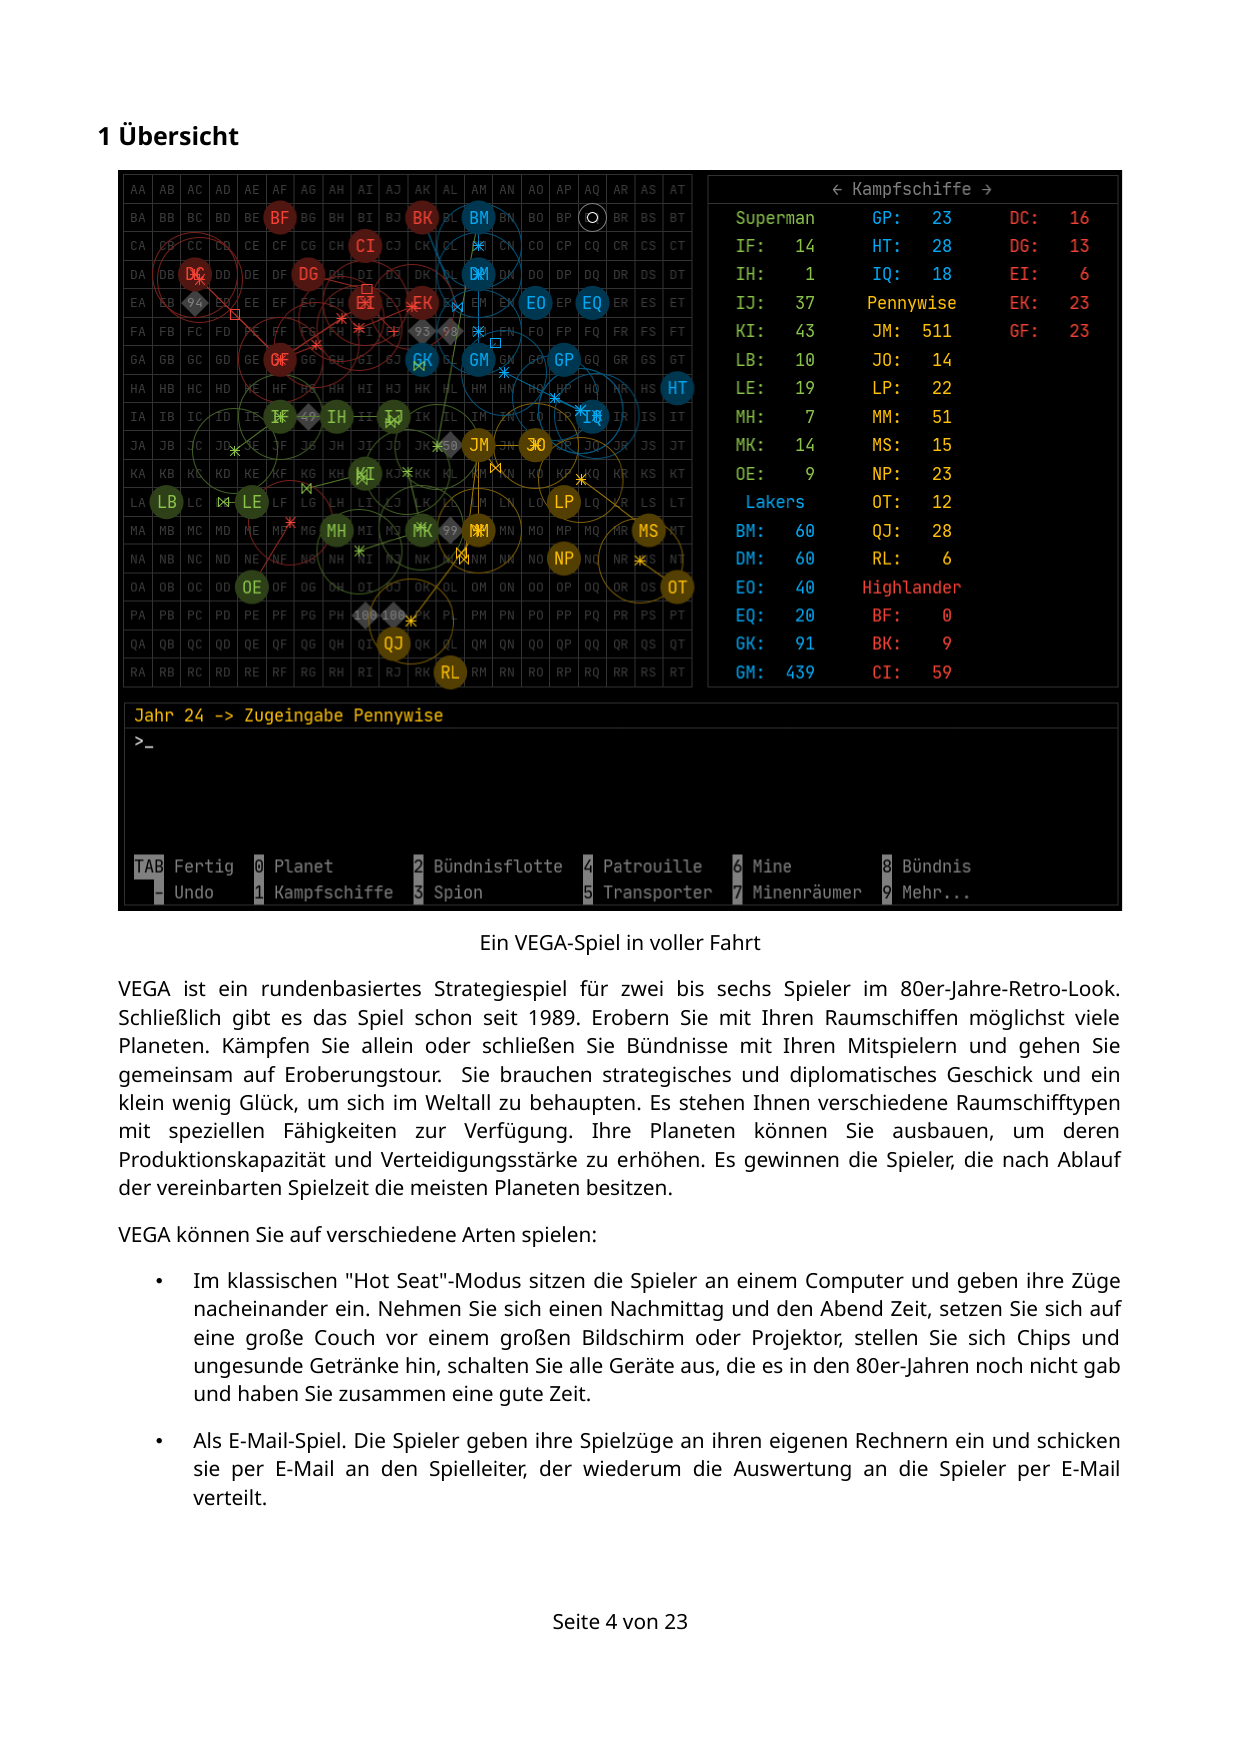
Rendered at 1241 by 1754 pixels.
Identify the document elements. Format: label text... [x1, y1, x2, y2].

text Ein VEGA-Spiel in voller Fahrt [118, 911, 1122, 957]
text VEGA können Sie auf verschiedene Arten spielen: [118, 1220, 1122, 1248]
text VEGA ist ein rundenbasiertes Strategiespiel für zwei bis sechs Spieler im 80er-Jahre-Retro-Look. Schließlich gibt es das Spiel schon seit 1989. Erobern Sie mit Ihren Raumschiffen möglichst viele Planeten. Kämpfen Sie allein oder schließen Sie Bündnisse mit Ihren Mitspielern und gehen Sie gemeinsam auf Eroberungstour. Sie brauchen strategisches und diplomatisches Geschick und ein klein wenig Glück, um sich im Weltall zu behaupten. Es stehen Ihnen verschiedene Raumschifftypen mit speziellen Fähigkeiten zur Verfügung. Ihre Planeten können Sie ausbauen, um deren Produktionskapazität und Verteidigungsstärke zu erhöhen. Es gewinnen die Spieler, die nach Ablauf der vereinbarten Spielzeit die meisten Planeten besitzen. [118, 974, 1122, 1202]
list Im klassischen "Hot Seat"-Modus sitzen die Spieler an einem Computer und geben ihre Züge nacheinander ein. Nehmen Sie sich einen Nachmittag und den Abend Zeit, setzen Sie sich auf eine große Couch vor einem großen Bildschirm oder Projektor, stellen Sie sich Chips und ungesunde Getränke hin, schalten Sie alle Geräte aus, die es in den 80er-Jahren noch nicht gab und haben Sie zusammen eine gute Zeit. [156, 1266, 1122, 1408]
list Als E-Mail-Spiel. Die Spieler geben ihre Spielzüge an ihren eigenen Rechnern ein und schicken sie per E-Mail an den Spielleiter, der wiederum die Auswertung an die Spieler per E-Mail verteilt. [156, 1426, 1122, 1511]
picture [118, 170, 1123, 911]
subtitle Übersicht [118, 118, 1122, 152]
